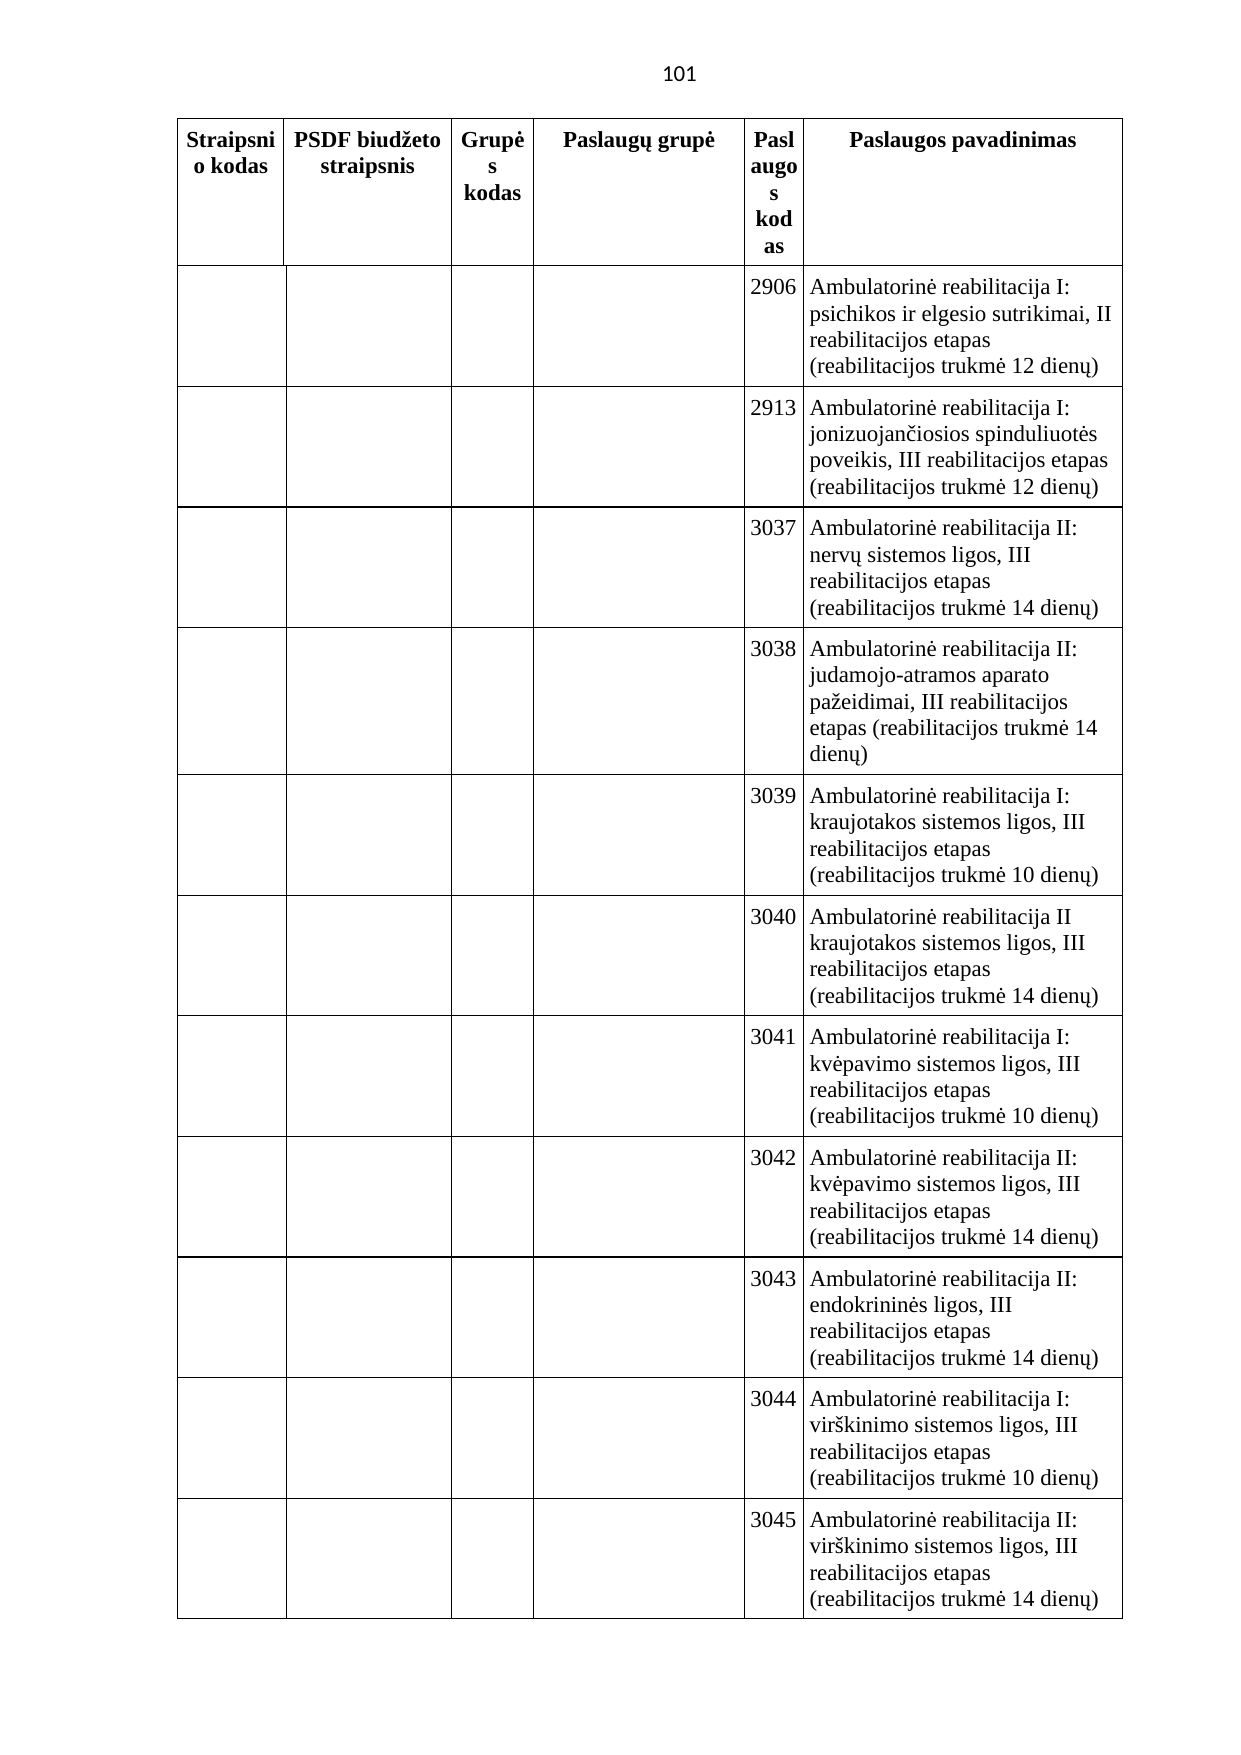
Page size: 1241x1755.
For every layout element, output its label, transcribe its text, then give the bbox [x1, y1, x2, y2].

table_cell [452, 1378, 533, 1498]
table_cell [178, 896, 286, 1015]
table_cell [178, 387, 286, 506]
table_cell 3043 [745, 1258, 803, 1377]
table_cell [178, 1016, 286, 1136]
table_cell [452, 1258, 533, 1377]
table_cell [287, 1137, 451, 1256]
table_cell [178, 775, 286, 894]
table_cell 3039 [745, 775, 803, 894]
table_cell [452, 628, 533, 774]
table_cell [534, 896, 744, 1015]
table_cell 2913 [745, 387, 803, 506]
table_cell [178, 266, 286, 386]
table_cell [287, 387, 451, 506]
table_cell 3044 [745, 1378, 803, 1498]
table_header Paslaugos pavadinimas [804, 119, 1122, 265]
table_header Paslaugų grupė [534, 119, 744, 265]
table_cell [287, 628, 451, 774]
table_cell Ambulatorinė reabilitacija I: psichikos ir elgesio sutrikimai, II reabilitacijos etapas (reabilitacijos trukmė 12 dienų) [804, 266, 1122, 386]
table_cell Ambulatorinė reabilitacija I: jonizuojančiosios spinduliuotės poveikis, III reabilitacijos etapas (reabilitacijos trukmė 12 dienų) [804, 387, 1122, 506]
table_cell [534, 1016, 744, 1136]
table_header Paslaugos kodas [745, 119, 803, 265]
table_cell [287, 1258, 451, 1377]
table_cell [452, 896, 533, 1015]
table_cell [534, 266, 744, 386]
table_header Grupės kodas [452, 119, 533, 265]
table_cell [534, 1137, 744, 1256]
table_cell [452, 1137, 533, 1256]
table_cell [287, 775, 451, 894]
table_header Straipsnio kodas [178, 119, 283, 265]
table_cell [452, 1499, 533, 1618]
table_cell [287, 1016, 451, 1136]
table_cell 3040 [745, 896, 803, 1015]
table_cell Ambulatorinė reabilitacija II: endokrininės ligos, III reabilitacijos etapas (reabilitacijos trukmė 14 dienų) [804, 1258, 1122, 1377]
table_cell [287, 1499, 451, 1618]
table_cell Ambulatorinė reabilitacija I: kvėpavimo sistemos ligos, III reabilitacijos etapas (reabilitacijos trukmė 10 dienų) [804, 1016, 1122, 1136]
table_cell [452, 1016, 533, 1136]
table_cell [534, 1378, 744, 1498]
table_cell [452, 387, 533, 506]
table_cell [287, 1378, 451, 1498]
table_cell [534, 1258, 744, 1377]
table_cell 3041 [745, 1016, 803, 1136]
table_cell [178, 1137, 286, 1256]
table_header PSDF biudžeto straipsnis [284, 119, 451, 265]
table_cell [178, 1499, 286, 1618]
table_cell 2906 [745, 266, 803, 386]
table_cell Ambulatorinė reabilitacija II: nervų sistemos ligos, III reabilitacijos etapas (reabilitacijos trukmė 14 dienų) [804, 508, 1122, 627]
table_cell Ambulatorinė reabilitacija II: kvėpavimo sistemos ligos, III reabilitacijos etapas (reabilitacijos trukmė 14 dienų) [804, 1137, 1122, 1256]
table_cell [287, 896, 451, 1015]
table_cell Ambulatorinė reabilitacija I: virškinimo sistemos ligos, III reabilitacijos etapas (reabilitacijos trukmė 10 dienų) [804, 1378, 1122, 1498]
table_cell 3045 [745, 1499, 803, 1618]
table_cell [534, 508, 744, 627]
table_cell Ambulatorinė reabilitacija II kraujotakos sistemos ligos, III reabilitacijos etapas (reabilitacijos trukmė 14 dienų) [804, 896, 1122, 1015]
table_cell [287, 266, 451, 386]
table_cell [534, 1499, 744, 1618]
table_cell 3037 [745, 508, 803, 627]
table_cell 3042 [745, 1137, 803, 1256]
table_cell [534, 628, 744, 774]
table_cell [452, 266, 533, 386]
table_cell Ambulatorinė reabilitacija II: virškinimo sistemos ligos, III reabilitacijos etapas (reabilitacijos trukmė 14 dienų) [804, 1499, 1122, 1618]
table_cell [452, 775, 533, 894]
table_cell Ambulatorinė reabilitacija II: judamojo-atramos aparato pažeidimai, III reabilitacijos etapas (reabilitacijos trukmė 14 dienų) [804, 628, 1122, 774]
table_cell [178, 628, 286, 774]
table_cell [534, 387, 744, 506]
table_cell [178, 508, 286, 627]
table_cell [534, 775, 744, 894]
table_cell 3038 [745, 628, 803, 774]
table_cell [287, 508, 451, 627]
table_cell Ambulatorinė reabilitacija I: kraujotakos sistemos ligos, III reabilitacijos etapas (reabilitacijos trukmė 10 dienų) [804, 775, 1122, 894]
table_cell [452, 508, 533, 627]
table_cell [178, 1258, 286, 1377]
table_cell [178, 1378, 286, 1498]
